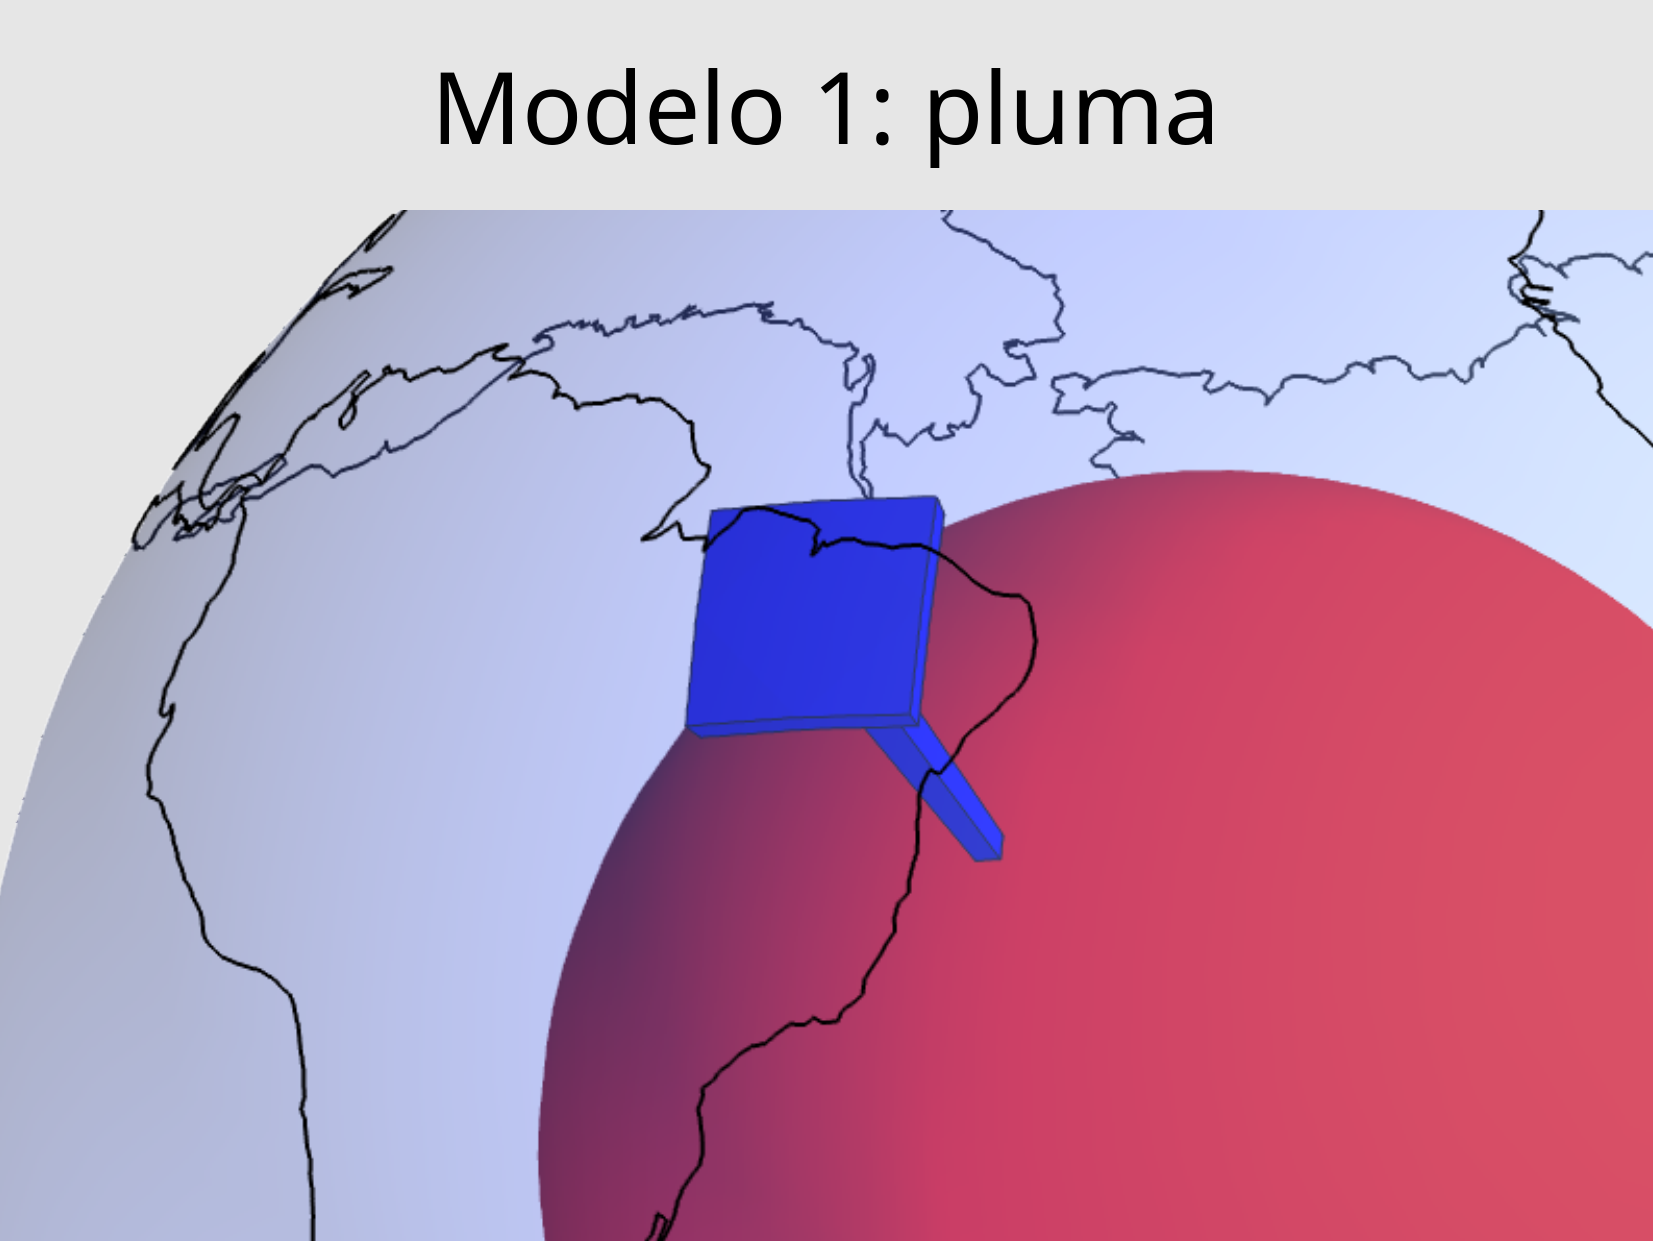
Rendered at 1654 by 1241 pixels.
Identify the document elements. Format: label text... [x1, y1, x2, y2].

picture [0, 210, 1653, 1241]
title Modelo 1: pluma [82, 2, 1571, 210]
